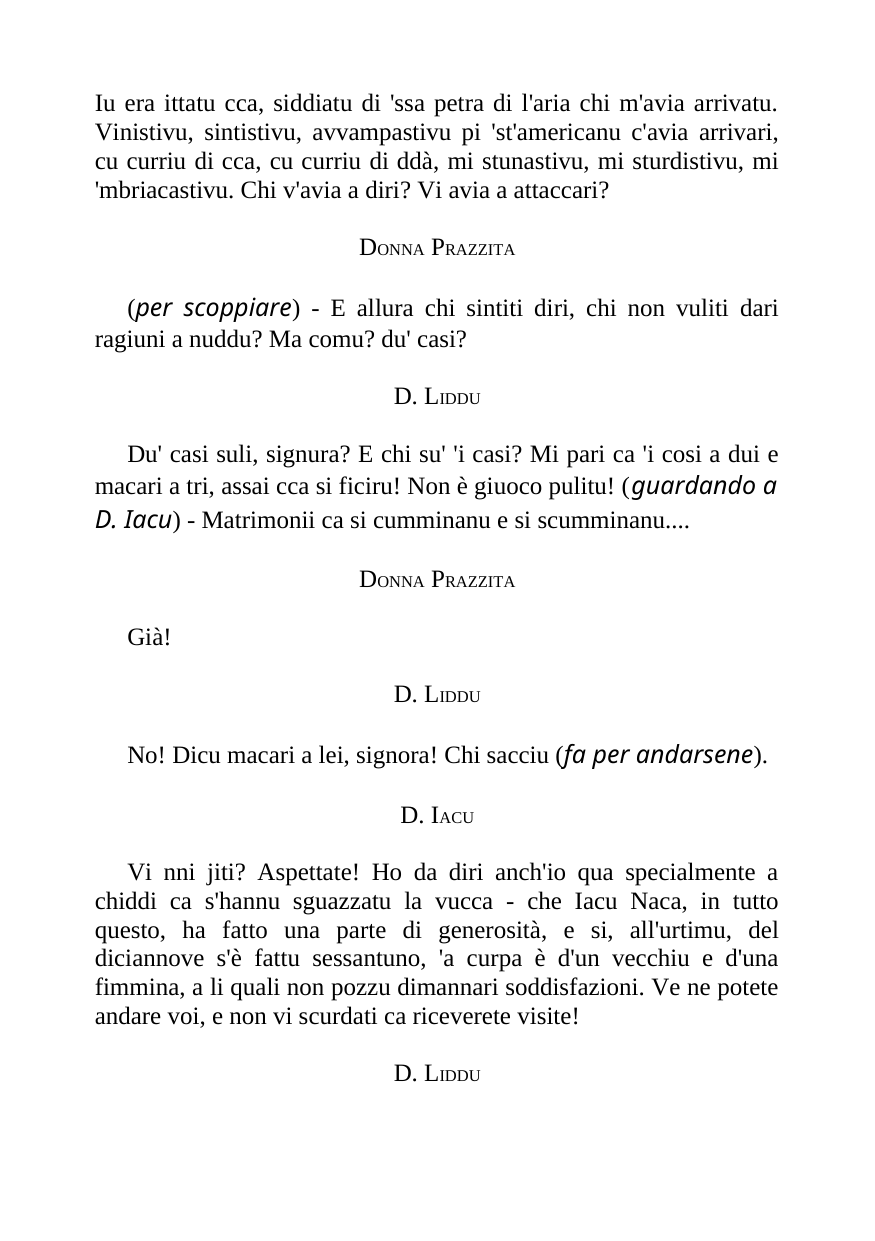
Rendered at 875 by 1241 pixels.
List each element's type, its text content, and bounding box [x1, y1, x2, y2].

text Donna Prazzita [94, 564, 779, 593]
text Vi nni jiti? Aspettate! Ho da diri anch'io qua specialmente a chiddi ca s'hannu sguazzatu la vucca - che Iacu Naca, in tutto questo, ha fatto una parte di generosità, e si, all'urtimu, del diciannove s'è fattu sessantuno, 'a curpa è d'un vecchiu e d'una fimmina, a li quali non pozzu dimannari soddisfazioni. Ve ne potete andare voi, e non vi scurdati ca riceverete visite! [94, 857, 779, 1030]
text Iu era ittatu cca, siddiatu di 'ssa petra di l'aria chi m'avia arrivatu. Vinistivu, sintistivu, avvampastivu pi 'st'americanu c'avia arrivari, cu curriu di cca, cu curriu di ddà, mi stunastivu, mi sturdistivu, mi 'mbriacastivu. Chi v'avia a diri? Vi avia a attaccari? [94, 88, 779, 203]
text D. Iacu [94, 800, 779, 828]
text D. Liddu [94, 381, 779, 410]
text D. Liddu [94, 679, 779, 708]
text Donna Prazzita [94, 232, 779, 261]
text D. Liddu [94, 1058, 779, 1087]
text Du' casi suli, signura? E chi su' 'i casi? Mi pari ca 'i cosi a dui e macari a tri, assai cca si ficiru! Non è giuoco pulitu! (guardando a D. Iacu) - Matrimonii ca si cumminanu e si scumminanu.... [94, 439, 779, 536]
text No! Dicu macari a lei, signora! Chi sacciu (fa per andarsene). [94, 737, 779, 771]
text Già! [94, 622, 779, 651]
text (per scoppiare) - E allura chi sintiti diri, chi non vuliti dari ragiuni a nuddu? Ma comu? du' casi? [94, 290, 779, 353]
